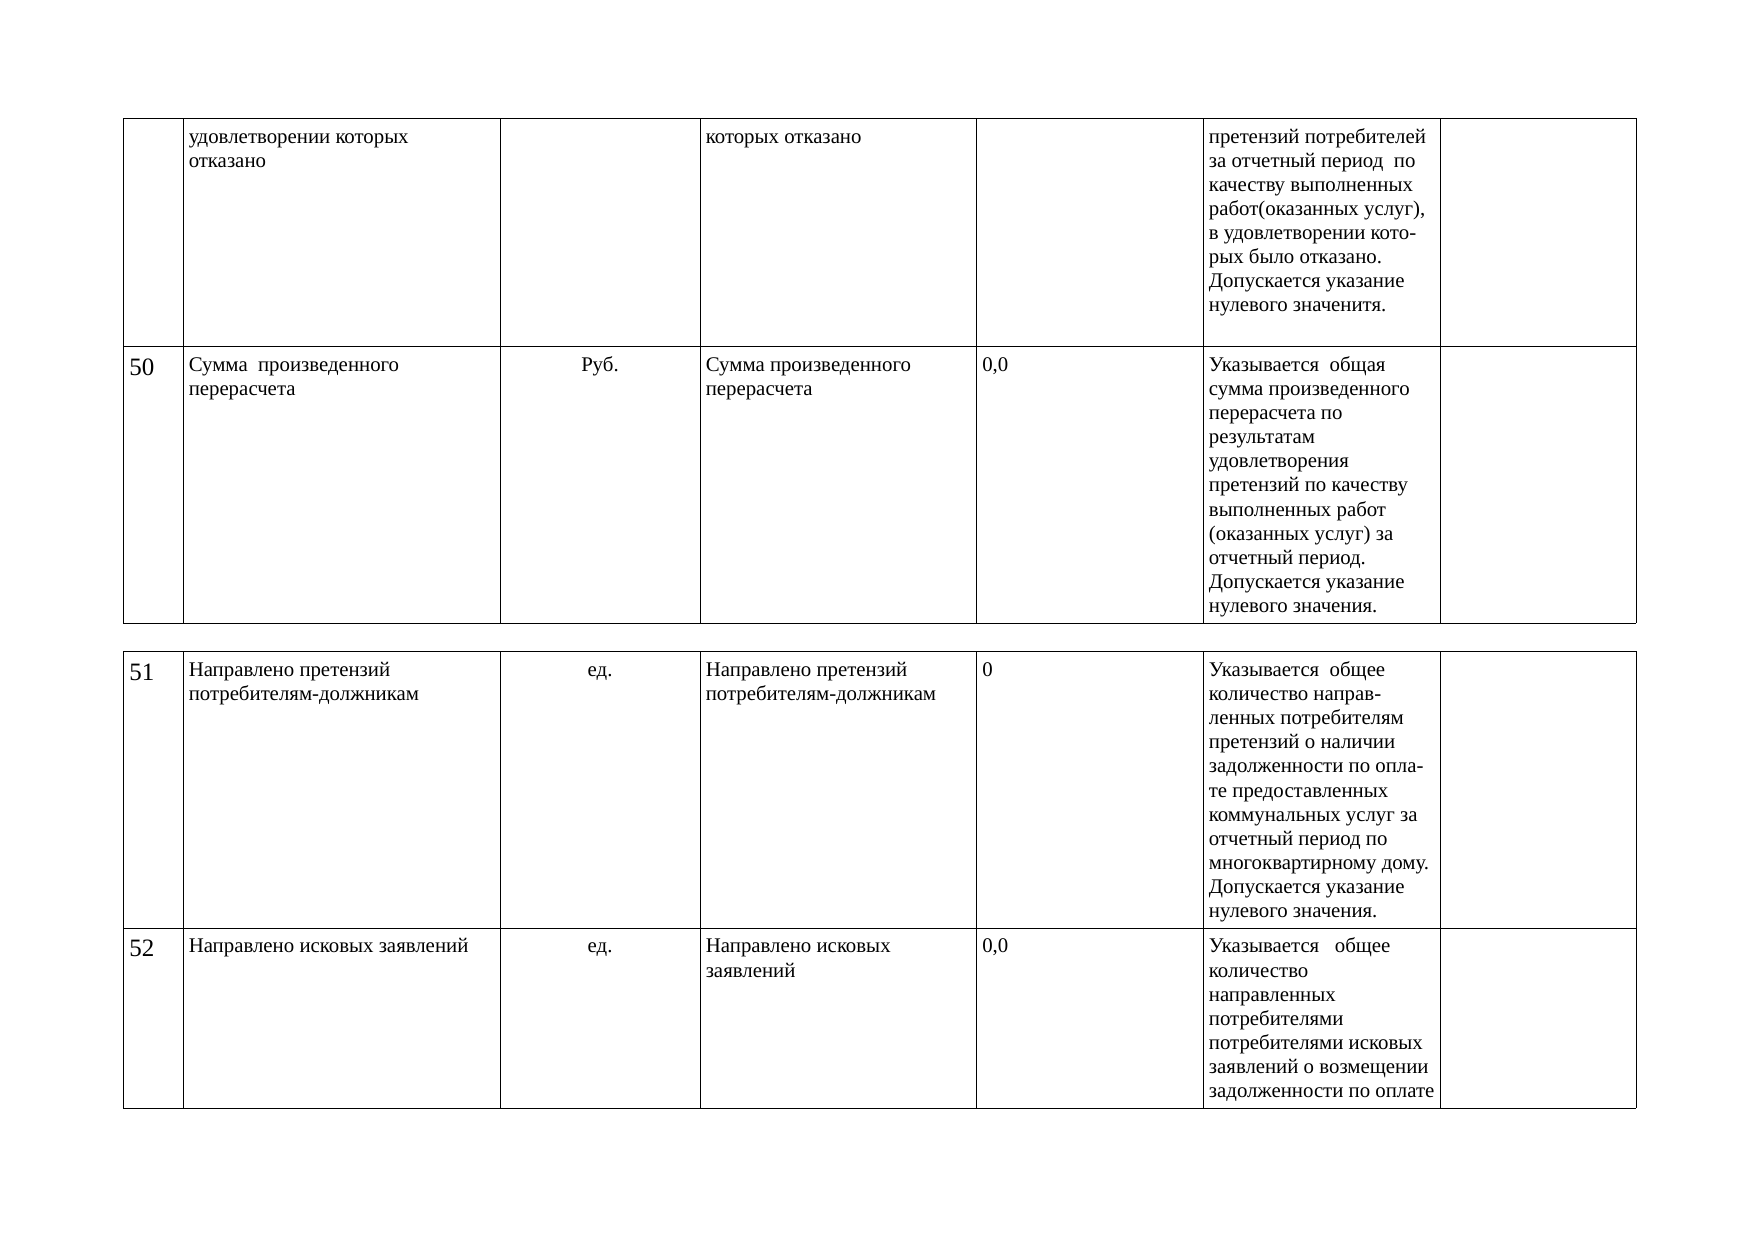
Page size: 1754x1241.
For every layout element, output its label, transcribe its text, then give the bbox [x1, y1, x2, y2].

table_header [124, 119, 183, 346]
table_cell 0,0 [977, 929, 1203, 1108]
table_header удовлетворении которых отказано [184, 119, 500, 346]
table_header [977, 119, 1203, 346]
table_cell 52 [124, 929, 183, 1108]
table_header претензий потребителей за отчетный период по качеству выполненных работ(оказанных услуг), в удовлетворении кото- рых было отказано. Допускается указание нулевого значенитя. [1204, 119, 1440, 346]
table_cell Направлено исковых заявлений [701, 929, 976, 1108]
table_header 51 [124, 652, 183, 928]
table_cell [1441, 347, 1636, 622]
table_cell Сумма произведенного перерасчета [701, 347, 976, 622]
table_header Направлено претензий потребителям-должникам [184, 652, 500, 928]
table_cell 0,0 [977, 347, 1203, 622]
table_cell Указывается общая сумма произведенного перерасчета по результатам удовлетворения претензий по качеству выполненных работ (оказанных услуг) за отчетный период. Допускается указание нулевого значения. [1204, 347, 1440, 622]
table_cell 50 [124, 347, 183, 622]
table_cell [1441, 929, 1636, 1108]
table_header [1441, 652, 1636, 928]
table_header Направлено претензий потребителям-должникам [701, 652, 976, 928]
table_header [501, 119, 700, 346]
table_header 0 [977, 652, 1203, 928]
table_cell Сумма произведенного перерасчета [184, 347, 500, 622]
table_cell Указывается общее количество направленных потребителями потребителями исковых заявлений о возмещении задолженности по оплате [1204, 929, 1440, 1108]
table_header которых отказано [701, 119, 976, 346]
table_header Указывается общее количество направ- ленных потребителям претензий о наличии задолженности по опла- те предоставленных коммунальных услуг за отчетный период по многоквартирному дому. Допускается указание нулевого значения. [1204, 652, 1440, 928]
table_header ед. [501, 652, 700, 928]
table_cell Руб. [501, 347, 700, 622]
table_cell Направлено исковых заявлений [184, 929, 500, 1108]
table_cell ед. [501, 929, 700, 1108]
table_header [1441, 119, 1636, 346]
